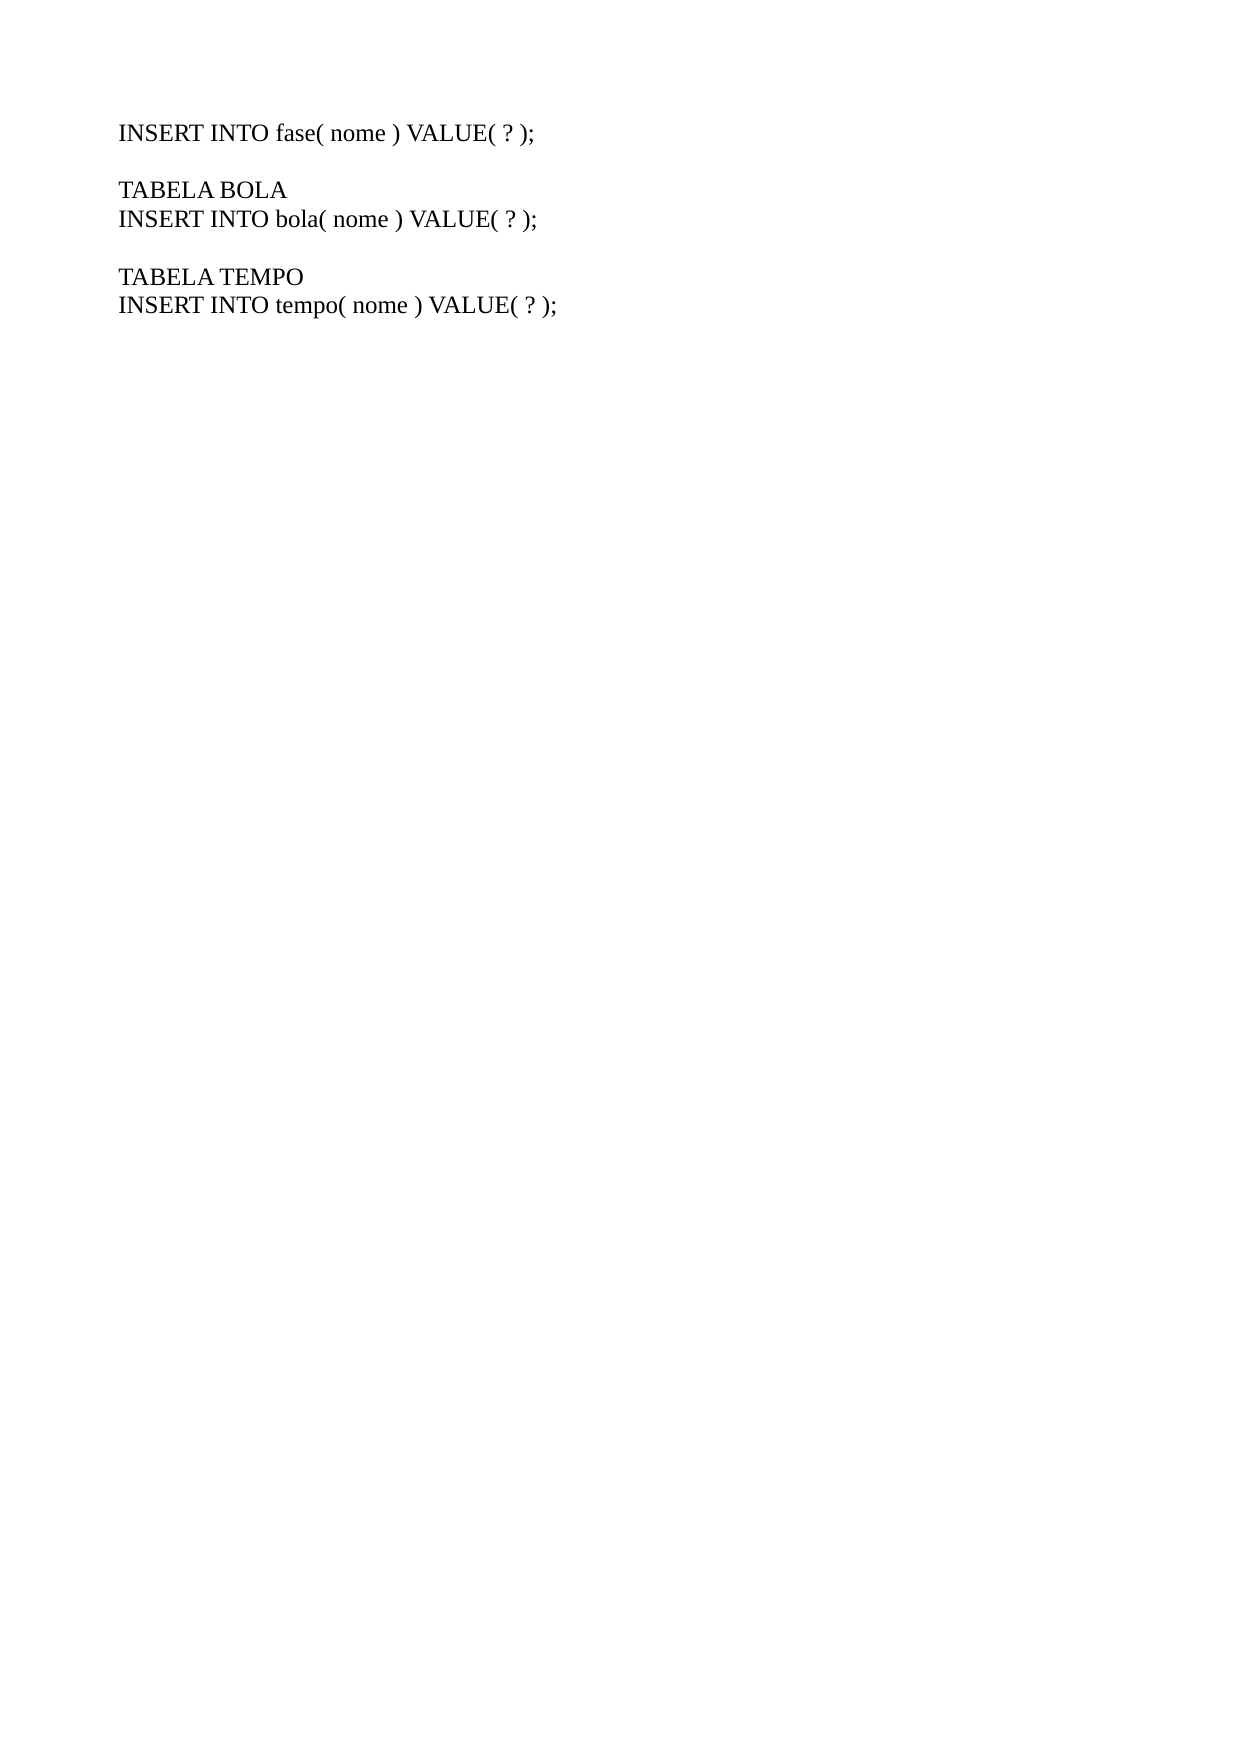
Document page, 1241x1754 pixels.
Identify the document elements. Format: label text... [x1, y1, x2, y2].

text TABELA TEMPO [118, 262, 1122, 291]
text INSERT INTO fase( nome ) VALUE( ? ); [118, 118, 1122, 147]
text INSERT INTO bola( nome ) VALUE( ? ); [118, 204, 1122, 233]
text TABELA BOLA [118, 176, 1122, 204]
text INSERT INTO tempo( nome ) VALUE( ? ); [118, 291, 1122, 319]
